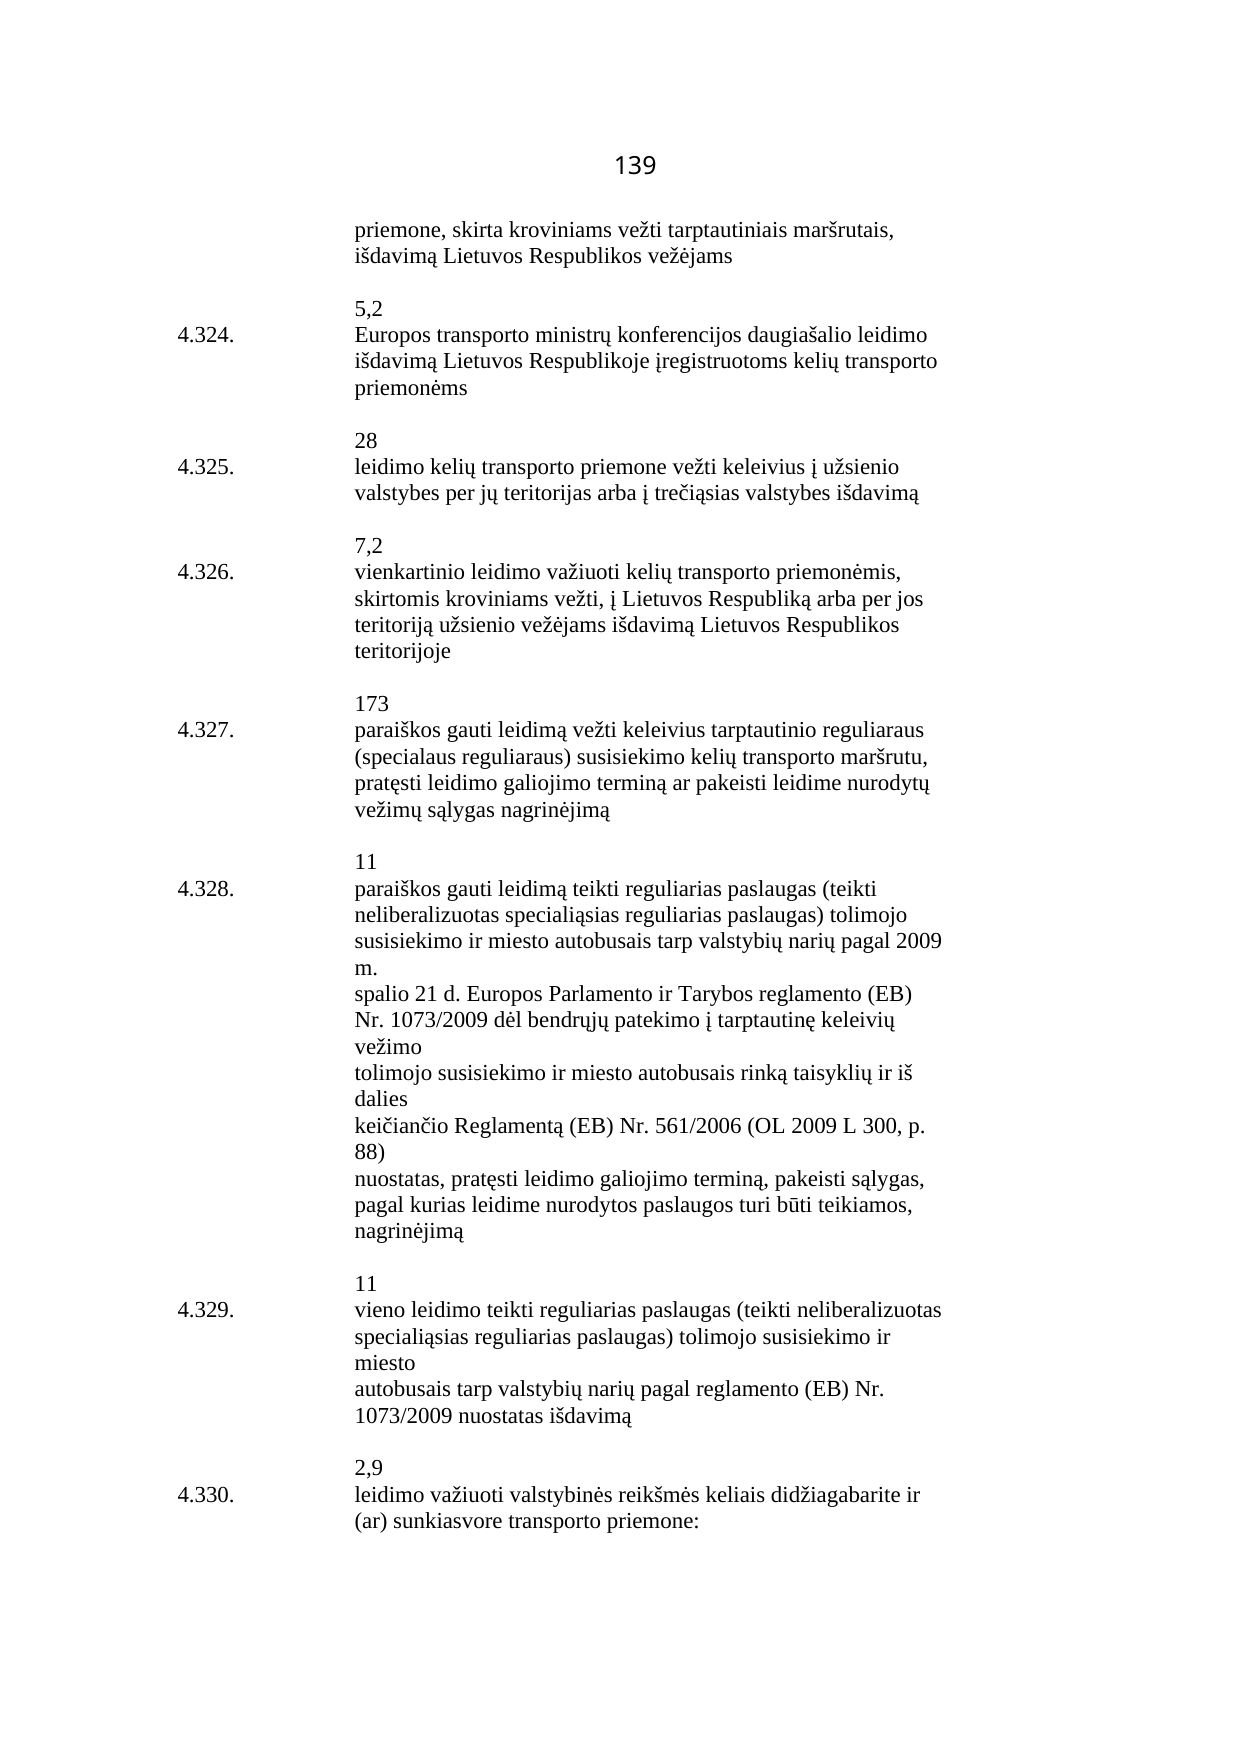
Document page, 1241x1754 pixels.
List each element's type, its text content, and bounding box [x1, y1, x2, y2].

text (ar) sunkiasvore transporto priemone: [354, 1507, 945, 1533]
text 4.324. Europos transporto ministrų konferencijos daugiašalio leidimo [177, 321, 945, 348]
text autobusais tarp valstybių narių pagal reglamento (EB) Nr. [354, 1375, 945, 1402]
text 4.329. vieno leidimo teikti reguliarias paslaugas (teikti neliberalizuotas [177, 1296, 945, 1323]
text priemone, skirta kroviniams vežti tarptautiniais maršrutais, [354, 216, 945, 242]
text Nr. 1073/2009 dėl bendrųjų patekimo į tarptautinę keleivių vežimo [354, 1006, 945, 1059]
text 1073/2009 nuostatas išdavimą 2,9 [354, 1402, 945, 1481]
text tolimojo susisiekimo ir miesto autobusais rinką taisyklių ir iš dalies [354, 1059, 945, 1112]
text neliberalizuotas specialiąsias reguliarias paslaugas) tolimojo [354, 901, 945, 927]
text išdavimą Lietuvos Respublikos vežėjams 5,2 [354, 242, 945, 321]
text susisiekimo ir miesto autobusais tarp valstybių narių pagal 2009 m. [354, 927, 945, 980]
text pagal kurias leidime nurodytos paslaugos turi būti teikiamos, [354, 1191, 945, 1217]
text teritoriją užsienio vežėjams išdavimą Lietuvos Respublikos [354, 611, 945, 637]
text 4.327. paraiškos gauti leidimą vežti keleivius tarptautinio reguliaraus [177, 717, 945, 743]
text 4.330. leidimo važiuoti valstybinės reikšmės keliais didžiagabarite ir [177, 1481, 945, 1507]
text 4.326. vienkartinio leidimo važiuoti kelių transporto priemonėmis, [177, 558, 945, 585]
text vežimų sąlygas nagrinėjimą 11 [354, 796, 945, 875]
text pratęsti leidimo galiojimo terminą ar pakeisti leidime nurodytų [354, 769, 945, 796]
text valstybes per jų teritorijas arba į trečiąsias valstybes išdavimą 7,2 [354, 479, 945, 558]
text spalio 21 d. Europos Parlamento ir Tarybos reglamento (EB) [354, 980, 945, 1006]
text (specialaus reguliaraus) susisiekimo kelių transporto maršrutu, [354, 743, 945, 769]
text keičiančio Reglamentą (EB) Nr. 561/2006 (OL 2009 L 300, p. 88) [354, 1112, 945, 1164]
text 4.325. leidimo kelių transporto priemone vežti keleivius į užsienio [177, 453, 945, 479]
text 4.328. paraiškos gauti leidimą teikti reguliarias paslaugas (teikti [177, 875, 945, 901]
text teritorijoje 173 [354, 637, 945, 717]
text išdavimą Lietuvos Respublikoje įregistruotoms kelių transporto [354, 348, 945, 374]
text skirtomis kroviniams vežti, į Lietuvos Respubliką arba per jos [354, 585, 945, 611]
text specialiąsias reguliarias paslaugas) tolimojo susisiekimo ir miesto [354, 1323, 945, 1375]
text nagrinėjimą 11 [354, 1217, 945, 1296]
text priemonėms 28 [354, 374, 945, 453]
text nuostatas, pratęsti leidimo galiojimo terminą, pakeisti sąlygas, [354, 1164, 945, 1191]
